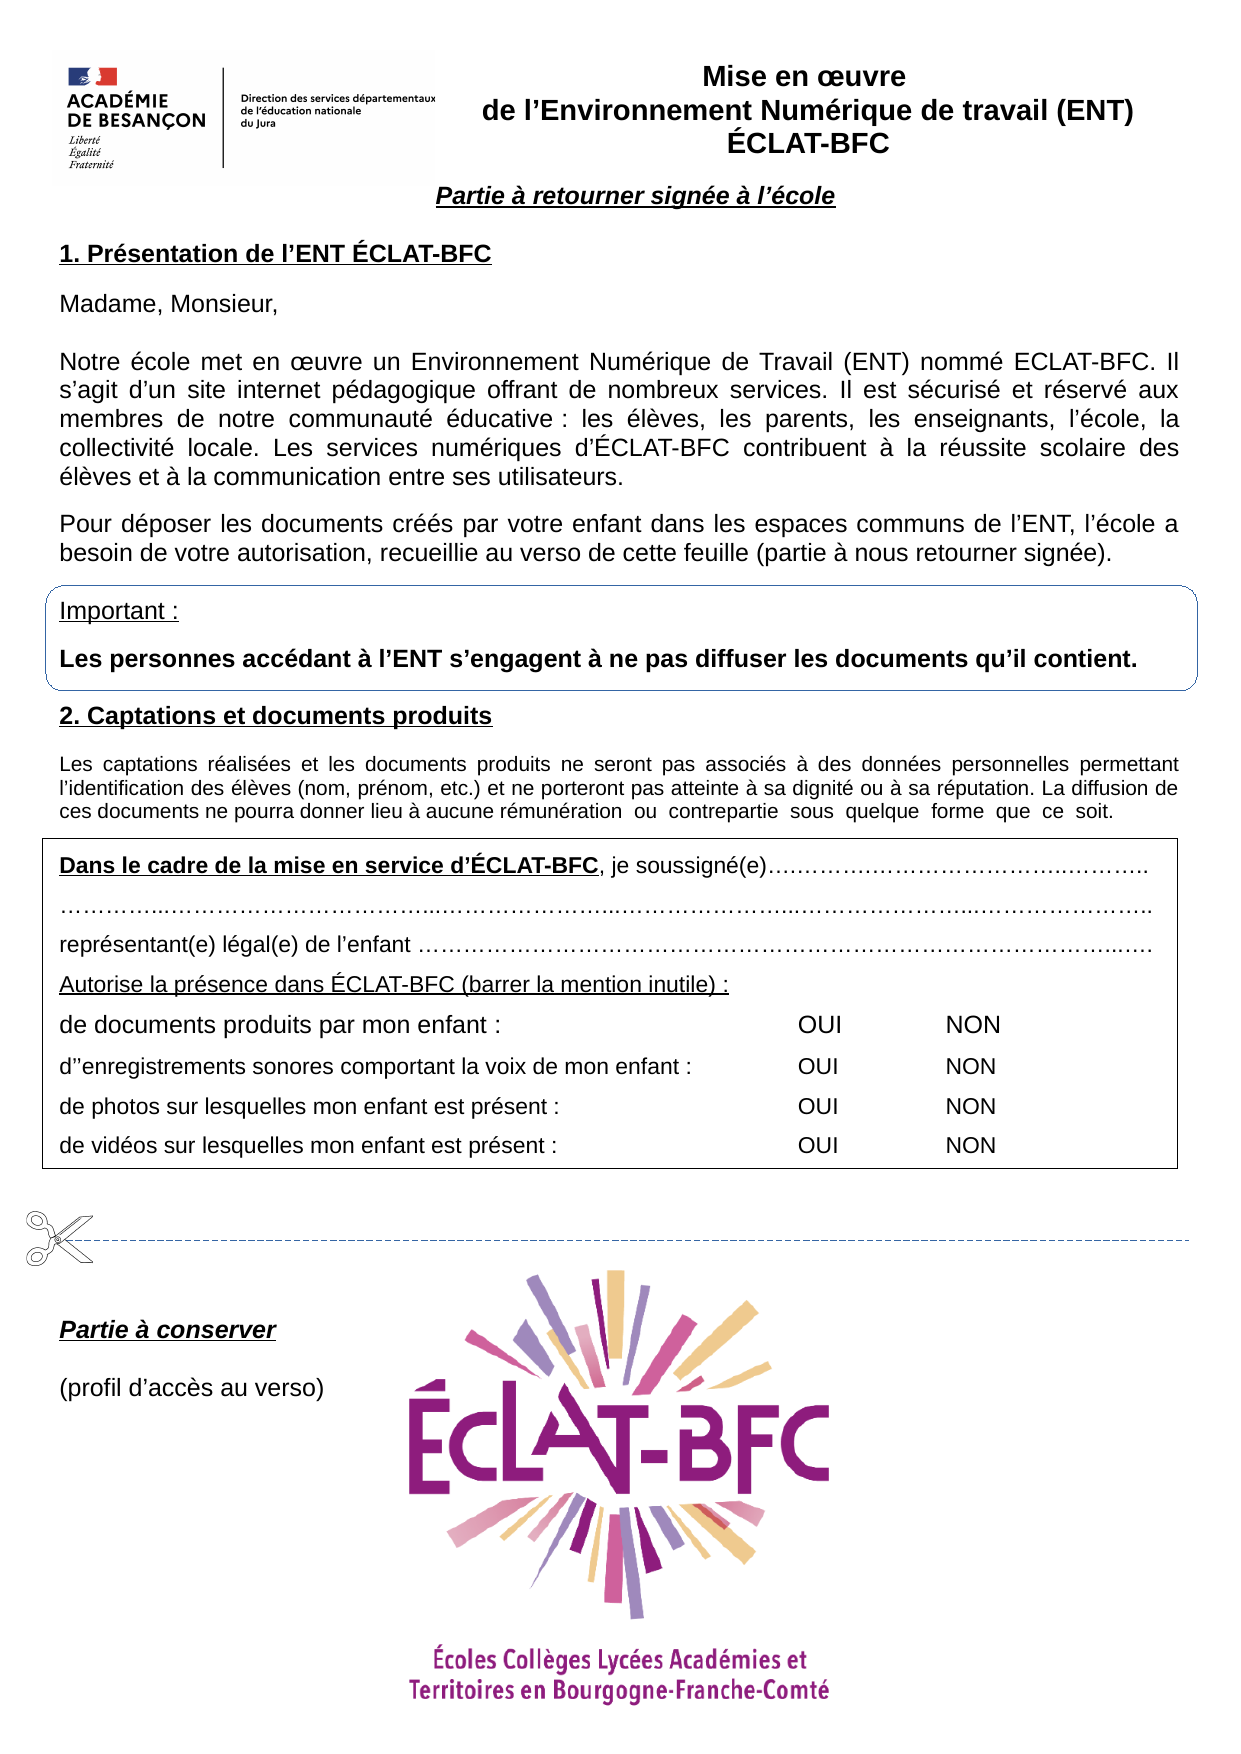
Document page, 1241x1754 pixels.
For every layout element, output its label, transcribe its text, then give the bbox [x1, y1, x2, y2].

text Autorise la présence dans ÉCLAT-BFC (barrer la mention inutile) : [59, 971, 1177, 997]
text [835, 1373, 1181, 1401]
picture [405, 1265, 835, 1709]
text Partie à retourner signée à l’école [59, 181, 1181, 210]
text Partie à conserver [59, 1315, 405, 1344]
text 1. Présentation de l’ENT ÉCLAT-BFC [59, 239, 1181, 267]
text de documents produits par mon enfant : OUI NON [59, 1010, 1177, 1039]
picture [27, 1212, 93, 1266]
picture [52, 50, 436, 186]
text Important : [59, 596, 1181, 624]
text de vidéos sur lesquelles mon enfant est présent : OUI NON [59, 1132, 1177, 1158]
text (profil d’accès au verso) [59, 1373, 405, 1401]
text Mise en œuvre [436, 59, 1181, 93]
text [835, 1315, 1181, 1344]
text de l’Environnement Numérique de travail (ENT) [436, 93, 1181, 126]
text 2. Captations et documents produits [59, 701, 1181, 730]
text Les captations réalisées et les documents produits ne seront pas associés à des données personnelles permettant l’identification des élèves (nom, prénom, etc.) et ne porteront pas atteinte à sa dignité ou à sa réputation. La diffusion de ces documents ne pourra donner lieu à aucune rémunération ou contrepartie sous quelque forme que ce soit. [59, 751, 1181, 823]
text Notre école met en œuvre un Environnement Numérique de Travail (ENT) nommé ECLAT-BFC. Il s’agit d’un site internet pédagogique offrant de nombreux services. Il est sécurisé et réservé aux membres de notre communauté éducative : les élèves, les parents, les enseignants, l’école, la collectivité locale. Les services numériques d’ÉCLAT-BFC contribuent à la réussite scolaire des élèves et à la communication entre ses utilisateurs. [59, 347, 1181, 490]
text Les personnes accédant à l’ENT s’engagent à ne pas diffuser les documents qu’il contient. [59, 644, 1181, 672]
text Dans le cadre de la mise en service d’ÉCLAT-BFC, je soussigné(e)….……….……………………..………..…………...……………………………...…………………...…………………...…………………...………………….. [59, 852, 1177, 918]
text ÉCLAT-BFC [436, 126, 1181, 160]
text représentant(e) légal(e) de l’enfant ………………………………………………………………………………...…. [59, 931, 1177, 957]
text de photos sur lesquelles mon enfant est présent : OUI NON [59, 1093, 1177, 1119]
text Pour déposer les documents créés par votre enfant dans les espaces communs de l’ENT, l’école a besoin de votre autorisation, recueillie au verso de cette feuille (partie à nous retourner signée). [59, 509, 1181, 567]
text Madame, Monsieur, [59, 289, 1181, 318]
text d’’enregistrements sonores comportant la voix de mon enfant : OUI NON [59, 1053, 1177, 1079]
